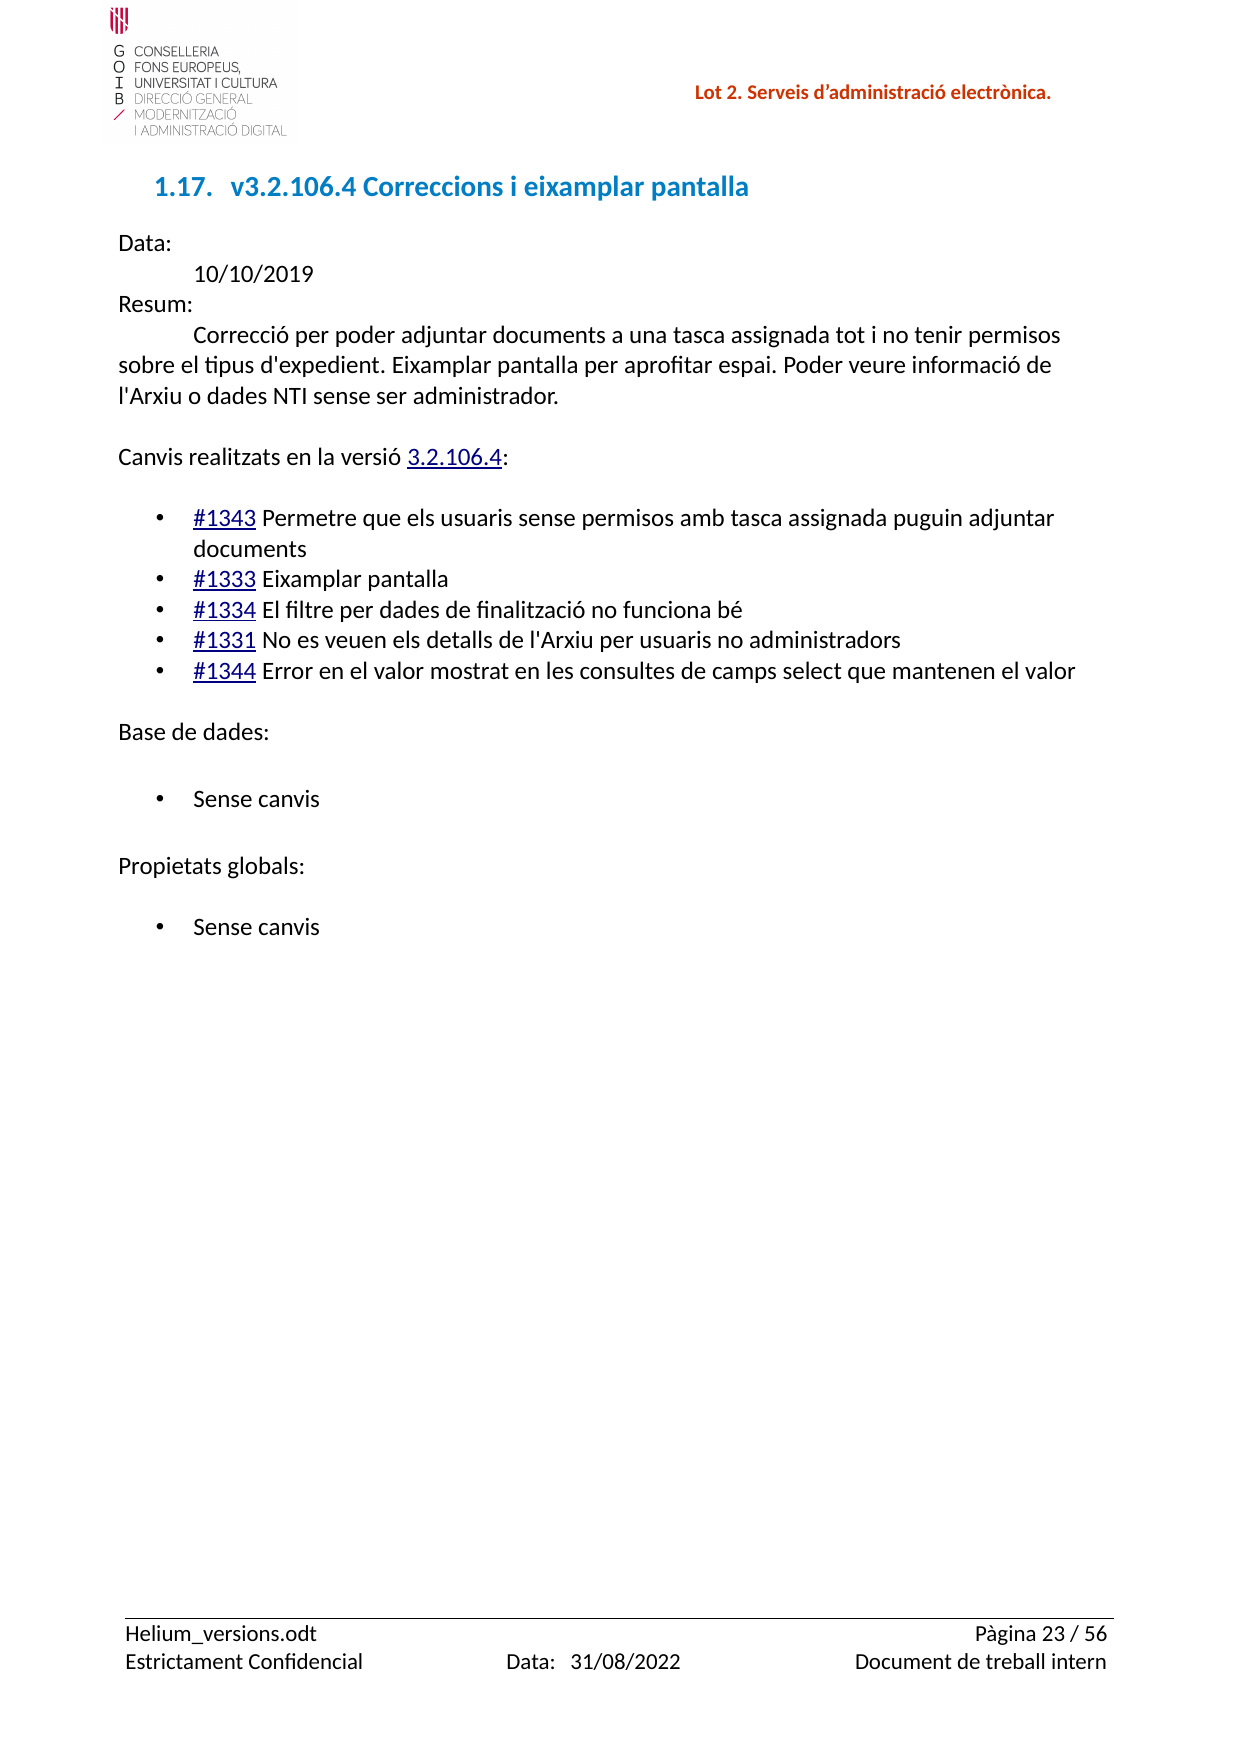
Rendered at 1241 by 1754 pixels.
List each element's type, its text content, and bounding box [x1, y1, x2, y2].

text Canvis realitzats en la versió 3.2.106.4: [118, 441, 1122, 472]
subtitle v3.2.106.4 Correccions i eixamplar pantalla [153, 168, 1122, 204]
text Resum: [118, 289, 1122, 319]
list #1344 Error en el valor mostrat en les consultes de camps select que mantenen el valor [156, 655, 1122, 685]
list Sense canvis [156, 911, 1122, 941]
list #1331 No es veuen els detalls de l'Arxiu per usuaris no administradors [156, 624, 1122, 655]
text 10/10/2019 [118, 258, 1122, 289]
list #1334 El filtre per dades de finalització no funciona bé [156, 594, 1122, 624]
text Propietats globals: [118, 850, 1122, 880]
list #1343 Permetre que els usuaris sense permisos amb tasca assignada puguin adjuntar documents [156, 502, 1122, 563]
list #1333 Eixamplar pantalla [156, 563, 1122, 594]
text Correcció per poder adjuntar documents a una tasca assignada tot i no tenir permisos sobre el tipus d'expedient. Eixamplar pantalla per aprofitar espai. Poder veure informació de l'Arxiu o dades NTI sense ser administrador. [118, 319, 1122, 411]
text Base de dades: [118, 716, 1122, 746]
text Data: [118, 228, 1122, 258]
list Sense canvis [156, 783, 1122, 813]
picture [100, 0, 297, 144]
